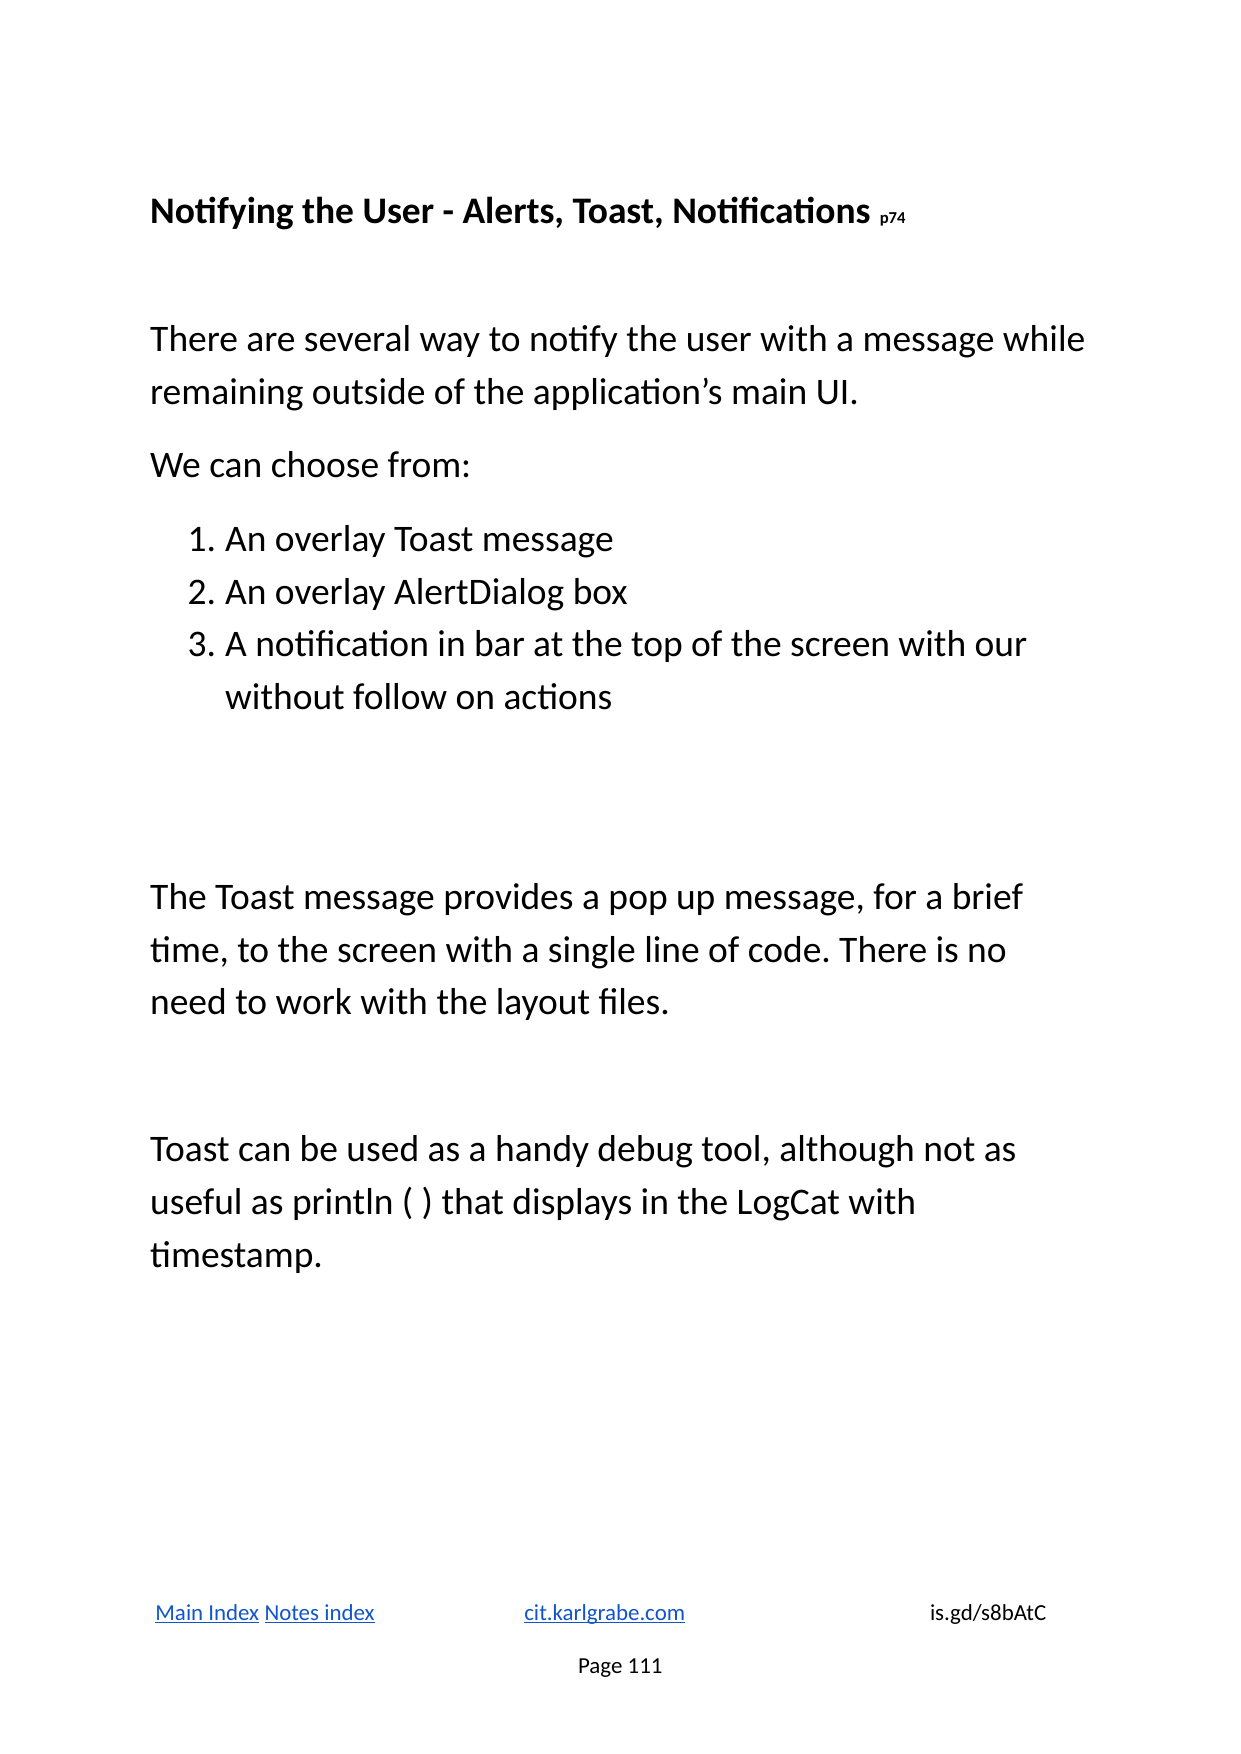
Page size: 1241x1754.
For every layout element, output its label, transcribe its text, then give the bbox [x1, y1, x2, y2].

text There are several way to notify the user with a message while remaining outside of the application’s main UI. [150, 315, 1090, 414]
list A notification in bar at the top of the screen with our without follow on actions [187, 620, 1090, 719]
text The Toast message provides a pop up message, for a brief time, to the screen with a single line of code. There is no need to work with the layout files. [150, 873, 1090, 1024]
subtitle Notifying the User - Alerts, Toast, Notifications p74 [150, 187, 1090, 233]
list An overlay Toast message [187, 515, 1090, 561]
text We can choose from: [150, 441, 1090, 487]
text Toast can be used as a handy debug tool, although not as useful as println ( ) that displays in the LogCat with timestamp. [150, 1125, 1090, 1277]
list An overlay AlertDialog box [187, 568, 1090, 613]
